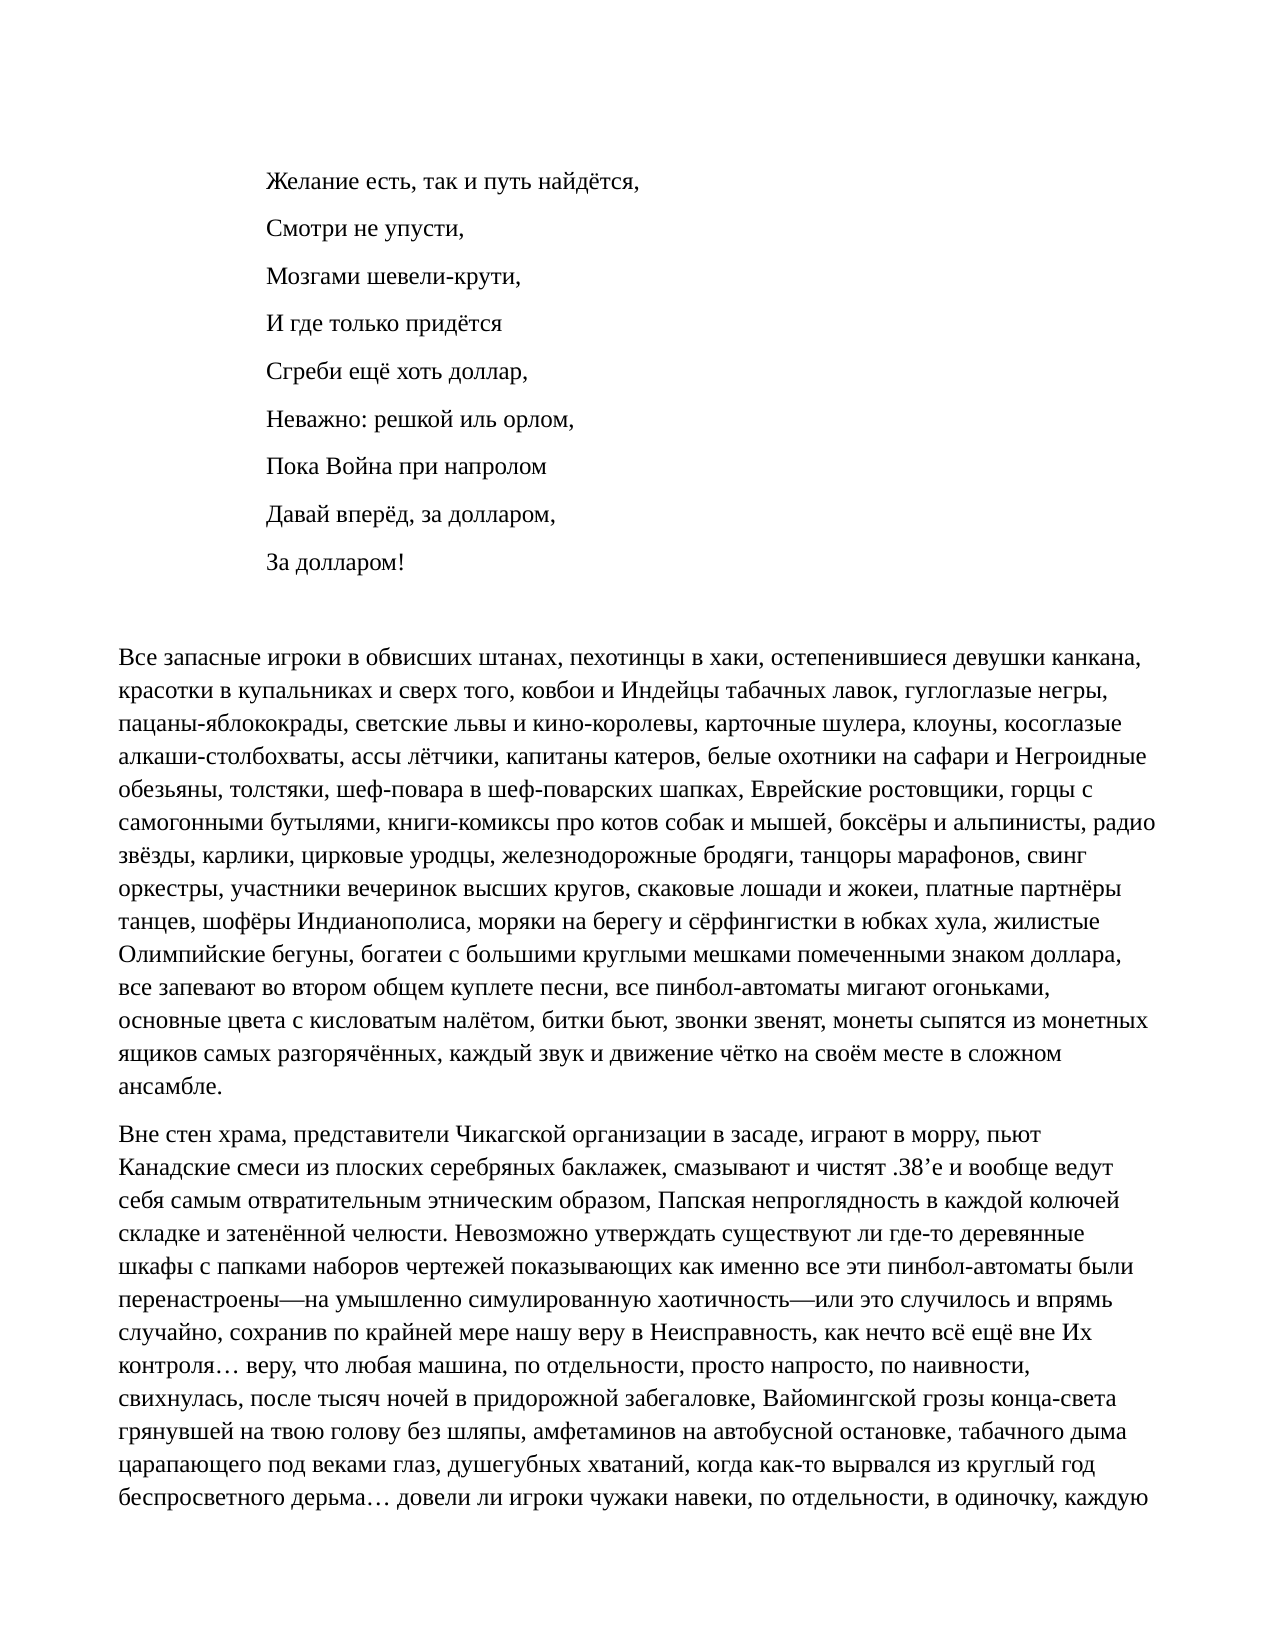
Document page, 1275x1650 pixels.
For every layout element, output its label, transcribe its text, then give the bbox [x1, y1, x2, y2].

text Мозгами шевели-крути, [266, 261, 1157, 290]
text За долларом! [266, 547, 1157, 575]
text Желание есть, так и путь найдётся, [266, 166, 1157, 194]
text Неважно: решкой иль орлом, [266, 404, 1157, 432]
text Сгреби ещё хоть доллар, [266, 356, 1157, 385]
text Все запасные игроки в обвисших штанах, пехотинцы в хаки, остепенившиеся девушки канкана, красотки в купальниках и сверх того, ковбои и Индейцы табачных лавок, гуглоглазые негры, пацаны-яблококрады, светские львы и кино-королевы, карточные шулера, клоуны, косоглазые алкаши-столбохваты, ассы лётчики, капитаны катеров, белые охотники на сафари и Негроидные обезьяны, толстяки, шеф-повара в шеф-поварских шапках, Еврейские ростовщики, горцы с самогонными бутылями, книги-комиксы про котов собак и мышей, боксёры и альпинисты, радио звёзды, карлики, цирковые уродцы, железнодорожные бродяги, танцоры марафонов, свинг оркестры, участники вечеринок высших кругов, скаковые лошади и жокеи, платные партнёры танцев, шофёры Индианополиса, моряки на берегу и сёрфингистки в юбках хула, жилистые Олимпийские бегуны, богатеи с большими круглыми мешками помеченными знаком доллара, все запевают во втором общем куплете песни, все пинбол-автоматы мигают огоньками, основные цвета с кисловатым налётом, битки бьют, звонки звенят, монеты сыпятся из монетных ящиков самых разгорячённых, каждый звук и движение чётко на своём месте в сложном ансамбле. [118, 642, 1157, 1100]
text Давай вперёд, за долларом, [266, 499, 1157, 528]
text И где только придётся [266, 308, 1157, 337]
text Пока Война при напролом [266, 451, 1157, 480]
text Вне стен храма, представители Чикагской организации в засаде, играют в морру, пьют Канадские смеси из плоских серебряных баклажек, смазывают и чистят .38’е и вообще ведут себя самым отвратительным этническим образом, Папская непроглядность в каждой колючей складке и затенённой челюсти. Невозможно утверждать существуют ли где-то деревянные шкафы с папками наборов чертежей показывающих как именно все эти пинбол-автоматы были перенастроены—на умышленно симулированную хаотичность—или это случилось и впрямь случайно, сохранив по крайней мере нашу веру в Неисправность, как нечто всё ещё вне Их контроля… веру, что любая машина, по отдельности, просто напросто, по наивности, свихнулась, после тысяч ночей в придорожной забегаловке, Вайомингской грозы конца-света грянувшей на твою голову без шляпы, амфетаминов на автобусной остановке, табачного дыма царапающего под веками глаз, душегубных хватаний, когда как-то вырвался из круглый год беспросветного дерьма… довели ли игроки чужаки навеки, по отдельности, в одиночку, каждую [118, 1119, 1157, 1511]
text Смотри не упусти, [266, 213, 1157, 242]
